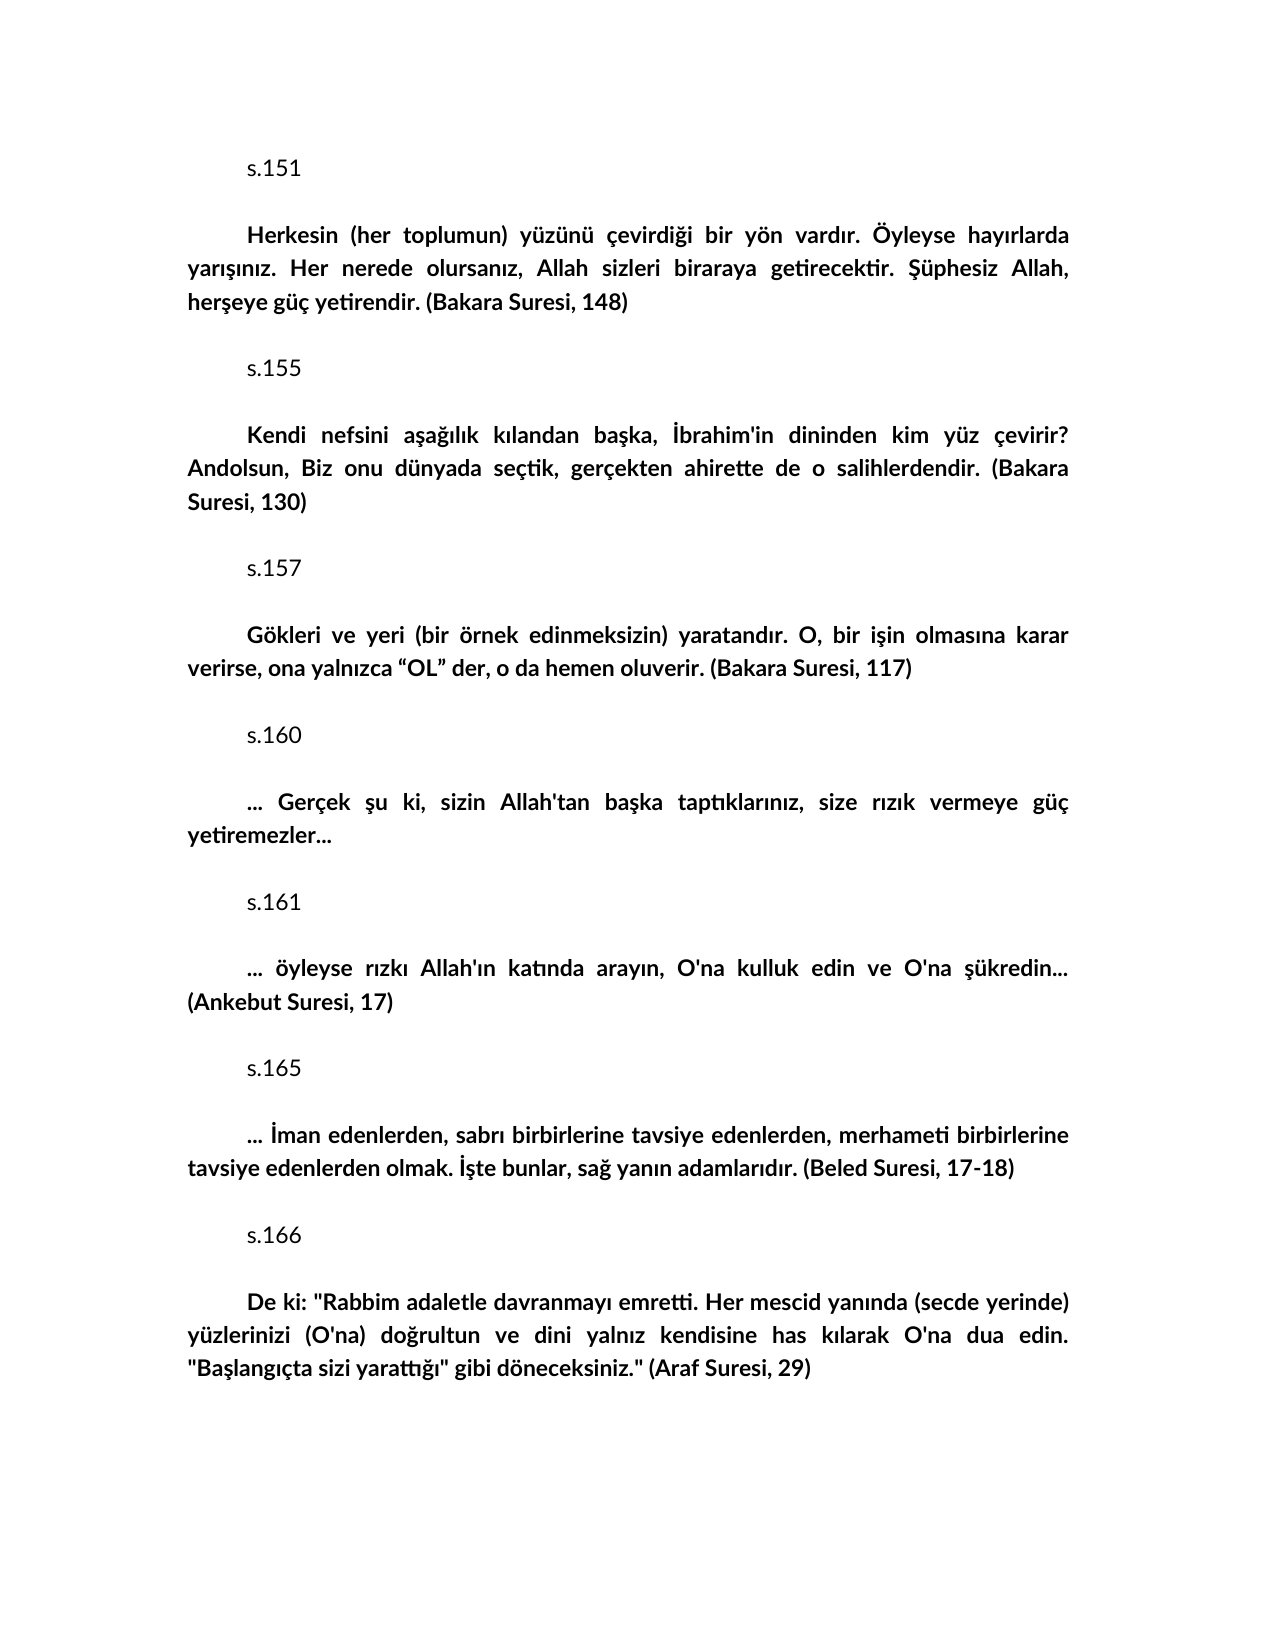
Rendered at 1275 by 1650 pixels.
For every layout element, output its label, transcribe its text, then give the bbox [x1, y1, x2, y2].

text ... Gerçek şu ki, sizin Allah'tan başka taptıklarınız, size rızık vermeye güç yetiremezler... [187, 783, 1070, 850]
text s.155 [187, 350, 1070, 383]
text ... İman edenlerden, sabrı birbirlerine tavsiye edenlerden, merhameti birbirlerine tavsiye edenlerden olmak. İşte bunlar, sağ yanın adamlarıdır. (Beled Suresi, 17-18) [187, 1117, 1070, 1183]
text Kendi nefsini aşağılık kılandan başka, İbrahim'in dininden kim yüz çevirir? Andolsun, Biz onu dünyada seçtik, gerçekten ahirette de o salihlerdendir. (Bakara Suresi, 130) [187, 417, 1070, 517]
text ... öyleyse rızkı Allah'ın katında arayın, O'na kulluk edin ve O'na şükredin... (Ankebut Suresi, 17) [187, 950, 1070, 1017]
text s.157 [187, 550, 1070, 583]
text s.166 [187, 1217, 1070, 1250]
text Herkesin (her toplumun) yüzünü çevirdiği bir yön vardır. Öyleyse hayırlarda yarışınız. Her nerede olursanız, Allah sizleri biraraya getirecektir. Şüphesiz Allah, herşeye güç yetirendir. (Bakara Suresi, 148) [187, 217, 1070, 317]
text s.160 [187, 717, 1070, 750]
text s.161 [187, 883, 1070, 917]
text s.165 [187, 1050, 1070, 1083]
text s.151 [187, 150, 1070, 183]
text De ki: "Rabbim adaletle davranmayı emretti. Her mescid yanında (secde yerinde) yüzlerinizi (O'na) doğrultun ve dini yalnız kendisine has kılarak O'na dua edin. "Başlangıçta sizi yarattığı" gibi döneceksiniz." (Araf Suresi, 29) [187, 1283, 1070, 1383]
text Gökleri ve yeri (bir örnek edinmeksizin) yaratandır. O, bir işin olmasına karar verirse, ona yalnızca “OL” der, o da hemen oluverir. (Bakara Suresi, 117) [187, 617, 1070, 683]
